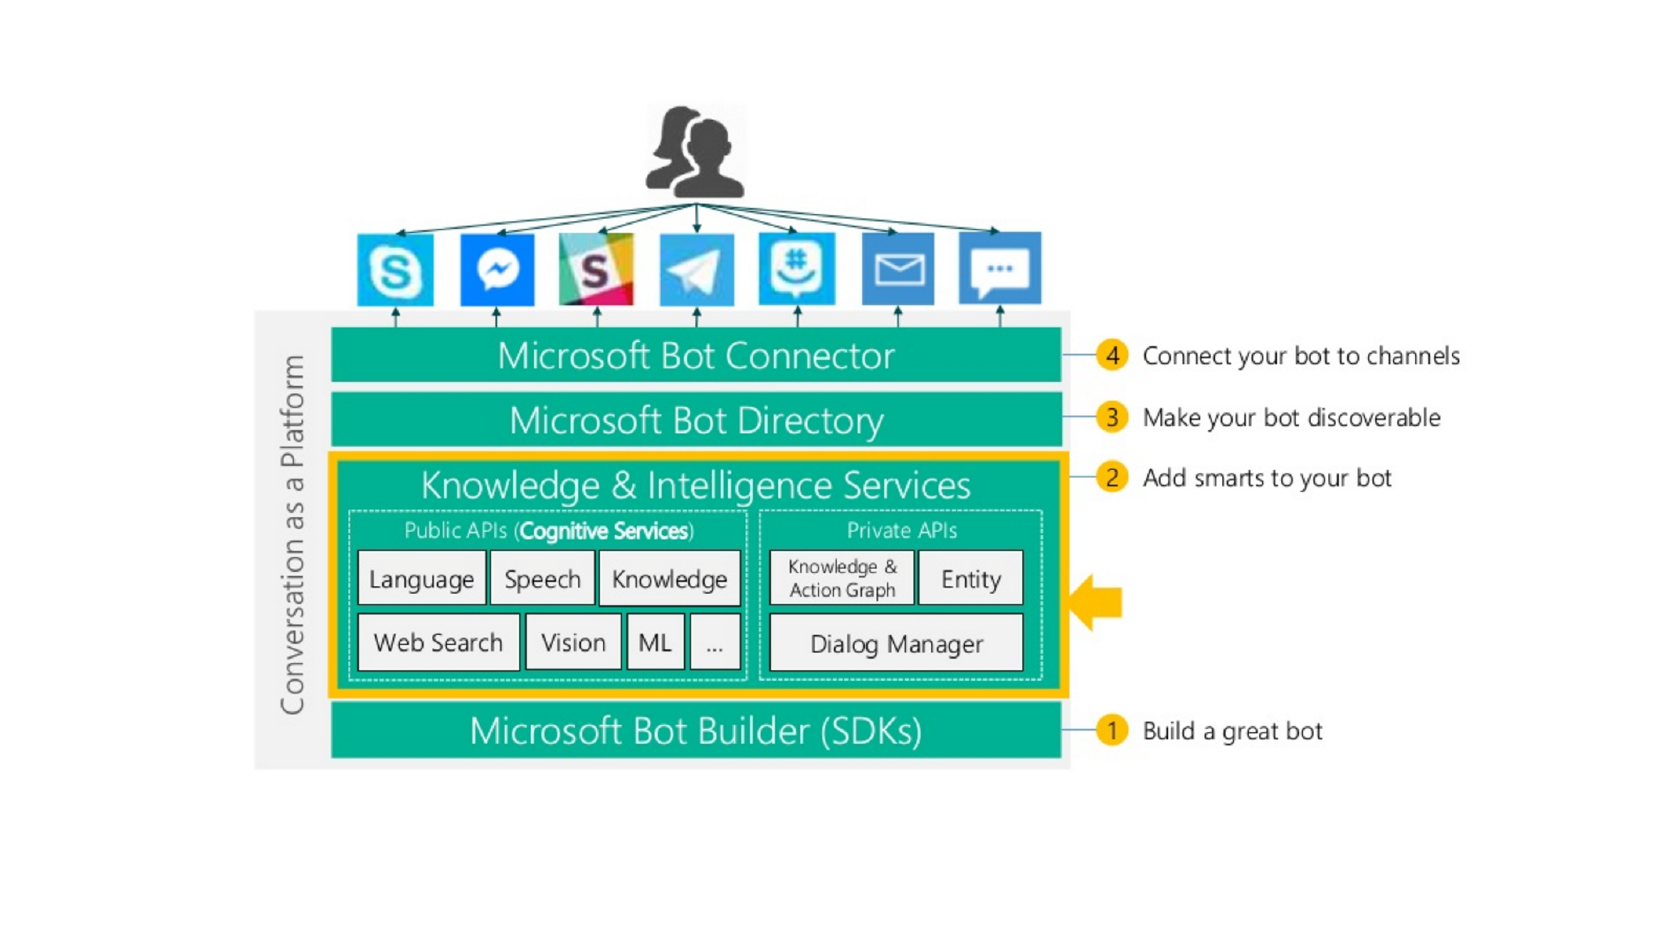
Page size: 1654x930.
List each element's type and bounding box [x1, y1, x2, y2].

picture [90, 94, 1587, 781]
